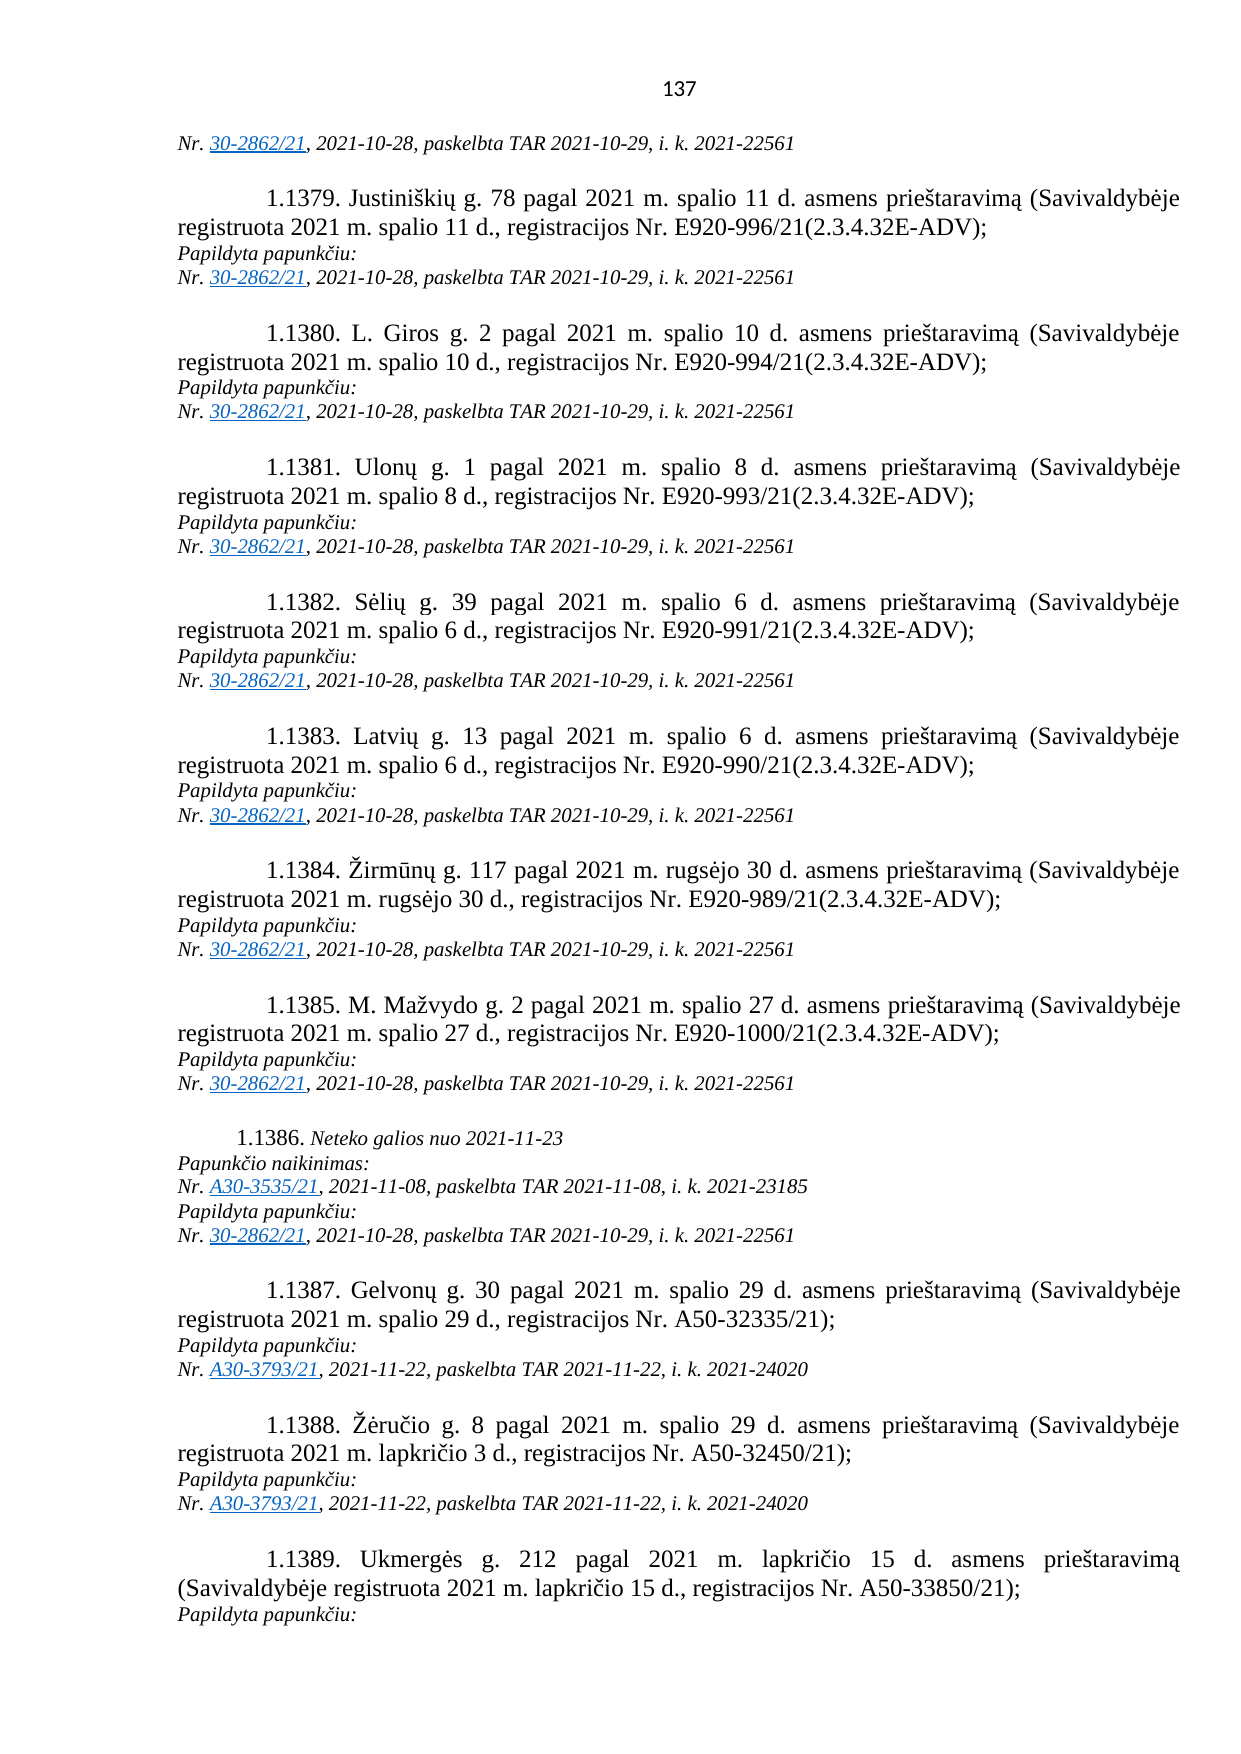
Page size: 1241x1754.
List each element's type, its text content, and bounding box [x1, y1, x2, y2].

text 1.1386. Neteko galios nuo 2021-11-23 [177, 1124, 1181, 1150]
text 1.1384. Žirmūnų g. 117 pagal 2021 m. rugsėjo 30 d. asmens prieštaravimą (Savivaldybėje registruota 2021 m. rugsėjo 30 d., registracijos Nr. E920-989/21(2.3.4.32E-ADV); [177, 855, 1181, 913]
text 1.1389. Ukmergės g. 212 pagal 2021 m. lapkričio 15 d. asmens prieštaravimą (Savivaldybėje registruota 2021 m. lapkričio 15 d., registracijos Nr. A50-33850/21); [177, 1544, 1181, 1602]
text Nr. 30-2862/21, 2021-10-28, paskelbta TAR 2021-10-29, i. k. 2021-22561 [177, 1071, 1181, 1095]
text 1.1385. M. Mažvydo g. 2 pagal 2021 m. spalio 27 d. asmens prieštaravimą (Savivaldybėje registruota 2021 m. spalio 27 d., registracijos Nr. E920-1000/21(2.3.4.32E-ADV); [177, 990, 1181, 1047]
text Papunkčio naikinimas: [177, 1150, 1181, 1174]
text Papildyta papunkčiu: [177, 1198, 1181, 1223]
text Papildyta papunkčiu: [177, 1602, 1181, 1626]
text Nr. A30-3793/21, 2021-11-22, paskelbta TAR 2021-11-22, i. k. 2021-24020 [177, 1491, 1181, 1515]
text Nr. 30-2862/21, 2021-10-28, paskelbta TAR 2021-10-29, i. k. 2021-22561 [177, 131, 1181, 155]
text Nr. 30-2862/21, 2021-10-28, paskelbta TAR 2021-10-29, i. k. 2021-22561 [177, 399, 1181, 423]
text Papildyta papunkčiu: [177, 778, 1181, 802]
text 1.1383. Latvių g. 13 pagal 2021 m. spalio 6 d. asmens prieštaravimą (Savivaldybėje registruota 2021 m. spalio 6 d., registracijos Nr. E920-990/21(2.3.4.32E-ADV); [177, 721, 1181, 778]
text 1.1382. Sėlių g. 39 pagal 2021 m. spalio 6 d. asmens prieštaravimą (Savivaldybėje registruota 2021 m. spalio 6 d., registracijos Nr. E920-991/21(2.3.4.32E-ADV); [177, 587, 1181, 644]
text 1.1380. L. Giros g. 2 pagal 2021 m. spalio 10 d. asmens prieštaravimą (Savivaldybėje registruota 2021 m. spalio 10 d., registracijos Nr. E920-994/21(2.3.4.32E-ADV); [177, 318, 1181, 375]
text 1.1388. Žėručio g. 8 pagal 2021 m. spalio 29 d. asmens prieštaravimą (Savivaldybėje registruota 2021 m. lapkričio 3 d., registracijos Nr. A50-32450/21); [177, 1410, 1181, 1467]
text Nr. 30-2862/21, 2021-10-28, paskelbta TAR 2021-10-29, i. k. 2021-22561 [177, 802, 1181, 827]
text Nr. 30-2862/21, 2021-10-28, paskelbta TAR 2021-10-29, i. k. 2021-22561 [177, 668, 1181, 692]
text 1.1387. Gelvonų g. 30 pagal 2021 m. spalio 29 d. asmens prieštaravimą (Savivaldybėje registruota 2021 m. spalio 29 d., registracijos Nr. A50-32335/21); [177, 1275, 1181, 1333]
text Papildyta papunkčiu: [177, 1047, 1181, 1071]
text Papildyta papunkčiu: [177, 644, 1181, 668]
text Nr. 30-2862/21, 2021-10-28, paskelbta TAR 2021-10-29, i. k. 2021-22561 [177, 1223, 1181, 1247]
text Nr. 30-2862/21, 2021-10-28, paskelbta TAR 2021-10-29, i. k. 2021-22561 [177, 265, 1181, 289]
text Papildyta papunkčiu: [177, 913, 1181, 937]
text Nr. A30-3535/21, 2021-11-08, paskelbta TAR 2021-11-08, i. k. 2021-23185 [177, 1174, 1181, 1198]
text 1.1379. Justiniškių g. 78 pagal 2021 m. spalio 11 d. asmens prieštaravimą (Savivaldybėje registruota 2021 m. spalio 11 d., registracijos Nr. E920-996/21(2.3.4.32E-ADV); [177, 183, 1181, 241]
text Nr. A30-3793/21, 2021-11-22, paskelbta TAR 2021-11-22, i. k. 2021-24020 [177, 1357, 1181, 1381]
text Papildyta papunkčiu: [177, 1333, 1181, 1357]
text Papildyta papunkčiu: [177, 375, 1181, 399]
text Papildyta papunkčiu: [177, 241, 1181, 265]
text Papildyta papunkčiu: [177, 510, 1181, 534]
text Papildyta papunkčiu: [177, 1467, 1181, 1491]
text Nr. 30-2862/21, 2021-10-28, paskelbta TAR 2021-10-29, i. k. 2021-22561 [177, 534, 1181, 558]
text Nr. 30-2862/21, 2021-10-28, paskelbta TAR 2021-10-29, i. k. 2021-22561 [177, 937, 1181, 961]
text 1.1381. Ulonų g. 1 pagal 2021 m. spalio 8 d. asmens prieštaravimą (Savivaldybėje registruota 2021 m. spalio 8 d., registracijos Nr. E920-993/21(2.3.4.32E-ADV); [177, 452, 1181, 510]
